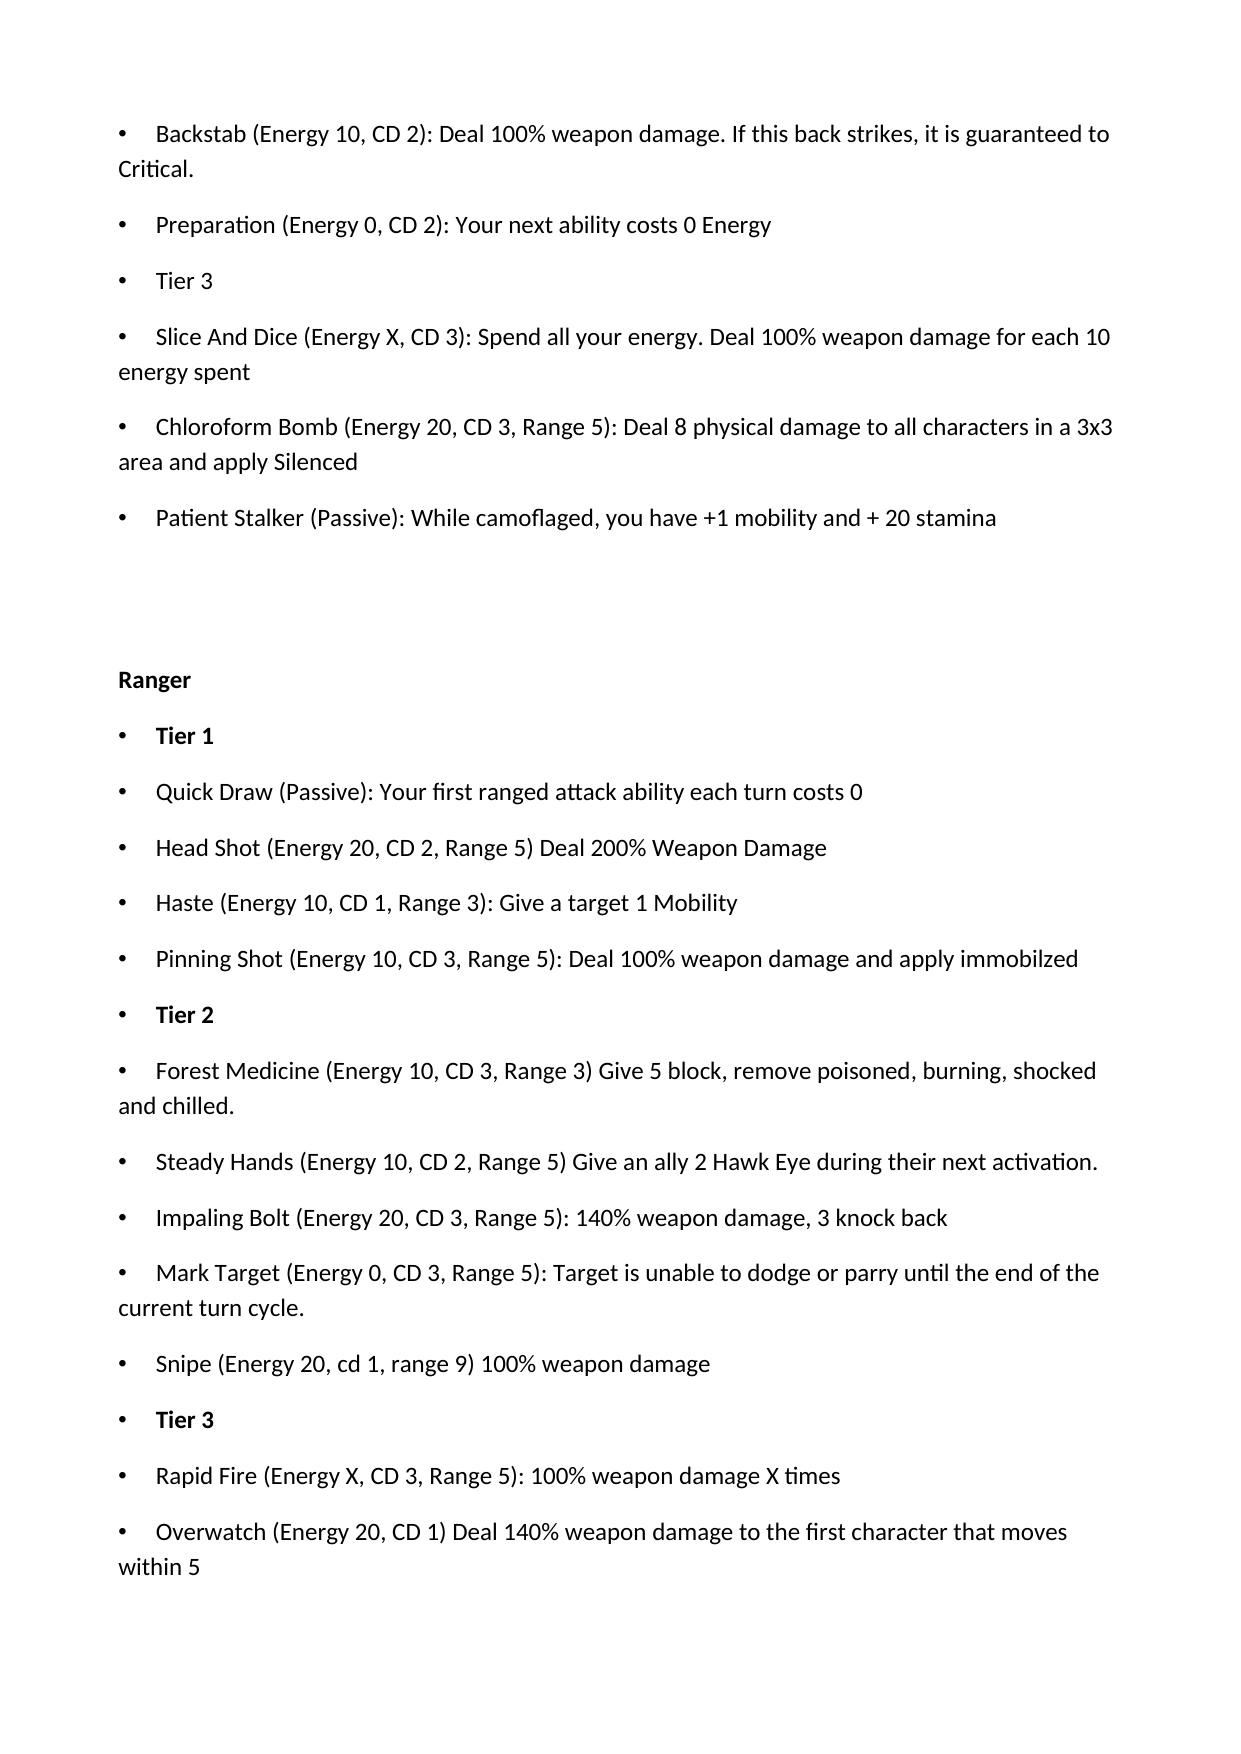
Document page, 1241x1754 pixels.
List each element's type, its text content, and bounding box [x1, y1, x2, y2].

list Steady Hands (Energy 10, CD 2, Range 5) Give an ally 2 Hawk Eye during their next activation. [81, 1146, 1122, 1176]
list Quick Draw (Passive): Your first ranged attack ability each turn costs 0 [81, 776, 1122, 806]
list Patient Stalker (Passive): While camoflaged, you have +1 mobility and + 20 stamina [81, 502, 1122, 533]
list Slice And Dice (Energy X, CD 3): Spend all your energy. Deal 100% weapon damage for each 10 energy spent [81, 321, 1122, 386]
text Ranger [118, 664, 1122, 695]
list Preparation (Energy 0, CD 2): Your next ability costs 0 Energy [81, 209, 1122, 239]
list Tier 2 [81, 999, 1122, 1030]
list Chloroform Bomb (Energy 20, CD 3, Range 5): Deal 8 physical damage to all characters in a 3x3 area and apply Silenced [81, 411, 1122, 477]
list Haste (Energy 10, CD 1, Range 3): Give a target 1 Mobility [81, 887, 1122, 918]
list Head Shot (Energy 20, CD 2, Range 5) Deal 200% Weapon Damage [81, 832, 1122, 862]
list Backstab (Energy 10, CD 2): Deal 100% weapon damage. If this back strikes, it is guaranteed to Critical. [81, 118, 1122, 184]
list Tier 3 [81, 265, 1122, 295]
list Tier 1 [81, 720, 1122, 751]
list Rapid Fire (Energy X, CD 3, Range 5): 100% weapon damage X times [81, 1460, 1122, 1491]
list Impaling Bolt (Energy 20, CD 3, Range 5): 140% weapon damage, 3 knock back [81, 1202, 1122, 1232]
list Tier 3 [81, 1404, 1122, 1435]
list Snipe (Energy 20, cd 1, range 9) 100% weapon damage [81, 1348, 1122, 1379]
list Overwatch (Energy 20, CD 1) Deal 140% weapon damage to the first character that moves within 5 [81, 1516, 1122, 1581]
list Pinning Shot (Energy 10, CD 3, Range 5): Deal 100% weapon damage and apply immobilzed [81, 943, 1122, 974]
list Forest Medicine (Energy 10, CD 3, Range 3) Give 5 block, remove poisoned, burning, shocked and chilled. [81, 1055, 1122, 1121]
list Mark Target (Energy 0, CD 3, Range 5): Target is unable to dodge or parry until the end of the current turn cycle. [81, 1257, 1122, 1323]
